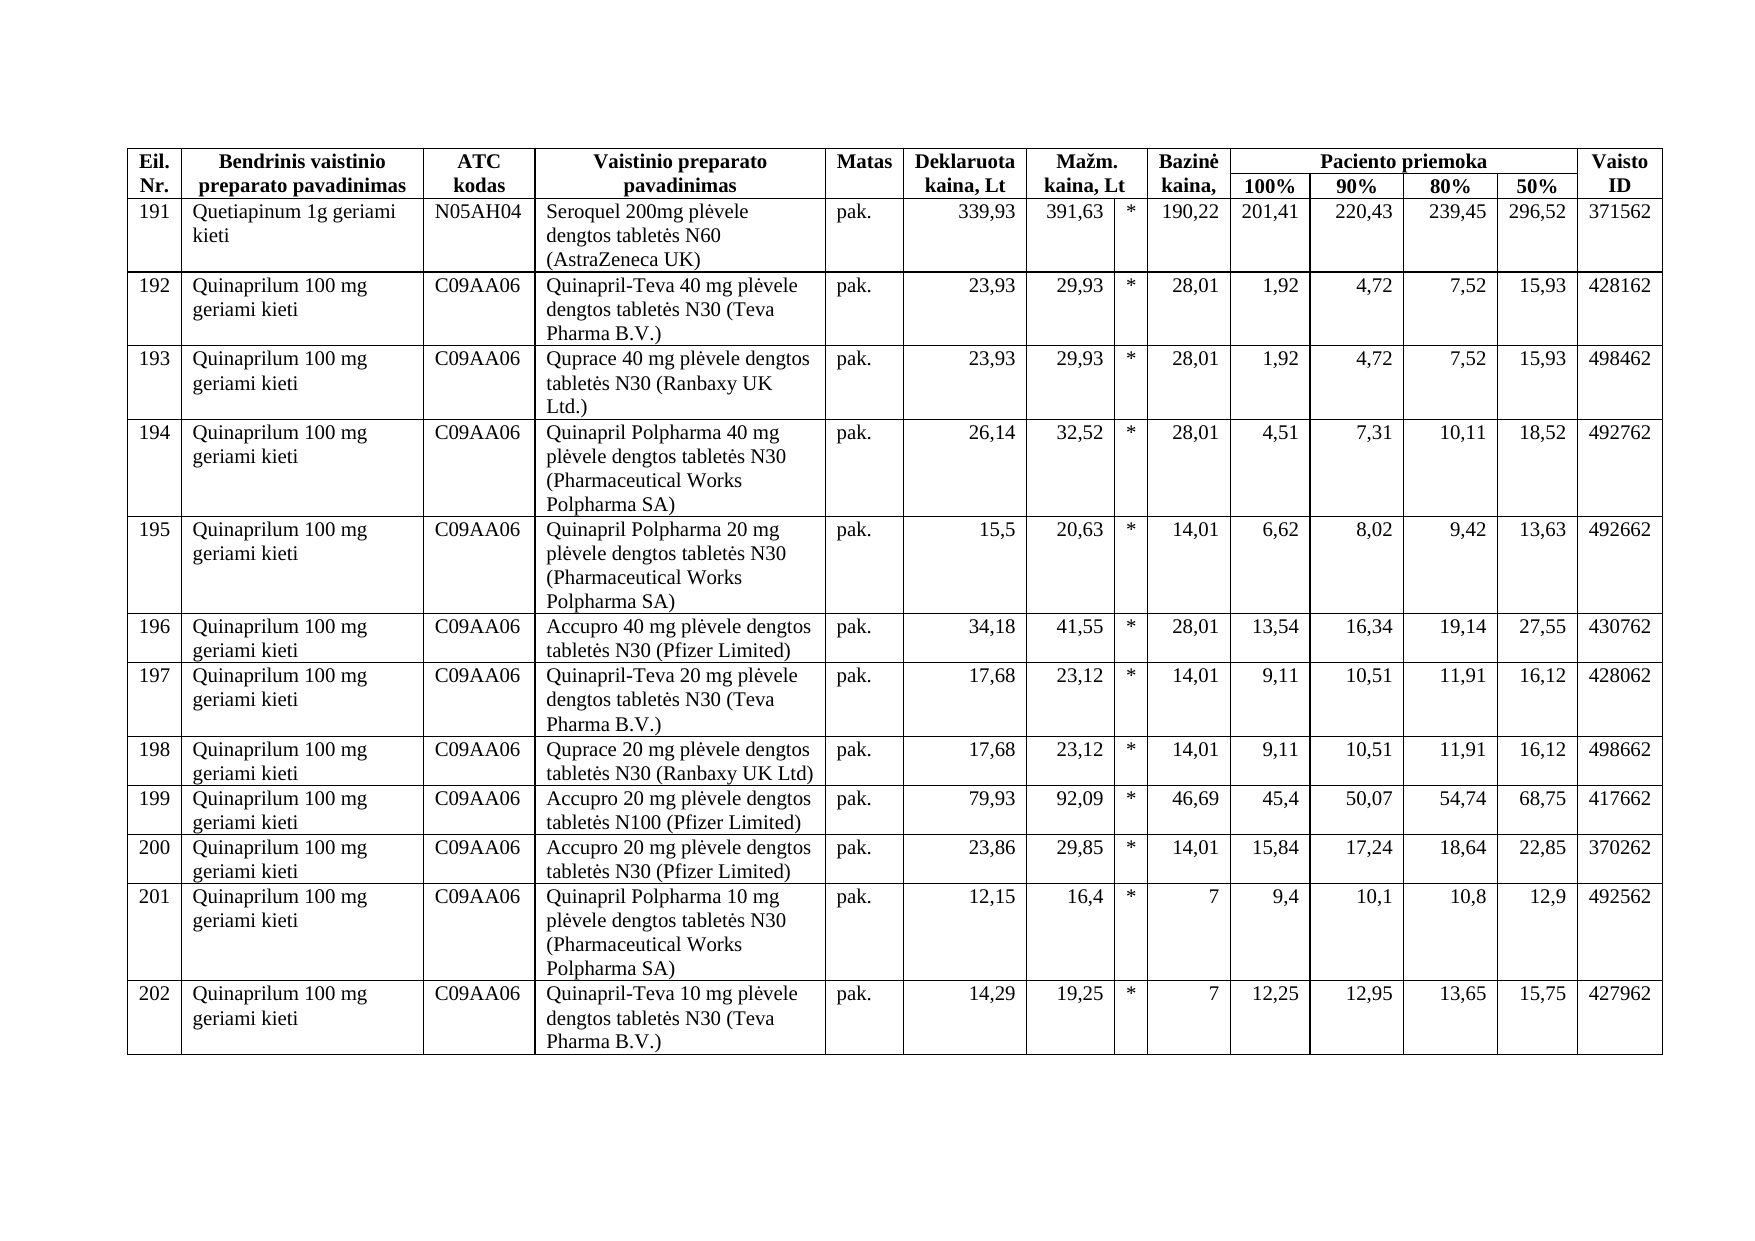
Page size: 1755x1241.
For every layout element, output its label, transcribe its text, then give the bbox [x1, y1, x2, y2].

table_header Bendrinis vaistinio preparato pavadinimas [182, 149, 423, 198]
table_cell 417662 [1578, 786, 1662, 834]
table_cell C09AA06 [424, 786, 534, 834]
table_cell 10,51 [1311, 737, 1403, 785]
table_cell 428062 [1578, 663, 1662, 736]
table_cell Quinapril Polpharma 40 mg plėvele dengtos tabletės N30 (Pharmaceutical Works Polpharma SA) [536, 420, 825, 516]
table_cell 10,8 [1404, 884, 1497, 980]
table_cell Quinapril-Teva 20 mg plėvele dengtos tabletės N30 (Teva Pharma B.V.) [536, 663, 825, 736]
table_cell 27,55 [1498, 614, 1577, 662]
table_cell 13,65 [1404, 981, 1497, 1053]
table_cell 7 [1148, 884, 1230, 980]
table_cell Quinapril-Teva 10 mg plėvele dengtos tabletės N30 (Teva Pharma B.V.) [536, 981, 825, 1053]
table_cell 26,14 [904, 420, 1026, 516]
table_cell pak. [826, 517, 903, 613]
table_cell pak. [826, 663, 903, 736]
table_cell 191 [128, 199, 181, 271]
table_cell 201,41 [1231, 199, 1309, 271]
table_cell * [1115, 517, 1147, 613]
table_cell 15,93 [1498, 273, 1577, 345]
table_cell 28,01 [1148, 420, 1230, 516]
table_cell * [1115, 420, 1147, 516]
table_cell 192 [128, 273, 181, 345]
table_cell 14,29 [904, 981, 1026, 1053]
table_header ATC kodas [424, 149, 534, 198]
table_cell 17,68 [904, 663, 1026, 736]
table_cell 296,52 [1498, 199, 1577, 271]
table_cell 28,01 [1148, 273, 1230, 345]
table_cell C09AA06 [424, 835, 534, 883]
table_cell 9,4 [1231, 884, 1309, 980]
table_cell C09AA06 [424, 663, 534, 736]
table_cell C09AA06 [424, 884, 534, 980]
table_cell Quetiapinum 1g geriami kieti [182, 199, 423, 271]
table_cell Quinapril Polpharma 20 mg plėvele dengtos tabletės N30 (Pharmaceutical Works Polpharma SA) [536, 517, 825, 613]
table_cell * [1115, 737, 1147, 785]
table_header Eil. Nr. [128, 149, 181, 198]
table_cell 10,51 [1311, 663, 1403, 736]
table_cell 7,31 [1311, 420, 1403, 516]
table_cell 12,25 [1231, 981, 1309, 1053]
table_cell 29,93 [1027, 346, 1114, 418]
table_cell 193 [128, 346, 181, 418]
table_cell * [1115, 835, 1147, 883]
table_cell 8,02 [1311, 517, 1403, 613]
table_cell 20,63 [1027, 517, 1114, 613]
table_cell pak. [826, 420, 903, 516]
table_cell Quinaprilum 100 mg geriami kieti [182, 981, 423, 1053]
table_cell 370262 [1578, 835, 1662, 883]
table_cell 15,75 [1498, 981, 1577, 1053]
table_cell 23,12 [1027, 737, 1114, 785]
table_cell 10,1 [1311, 884, 1403, 980]
table_cell 13,54 [1231, 614, 1309, 662]
table_cell pak. [826, 786, 903, 834]
table_cell 50% [1498, 174, 1577, 198]
table_cell Quinaprilum 100 mg geriami kieti [182, 737, 423, 785]
table_cell 29,93 [1027, 273, 1114, 345]
table_cell 80% [1404, 174, 1497, 198]
table_cell 46,69 [1148, 786, 1230, 834]
table_cell 16,4 [1027, 884, 1114, 980]
table_cell 492562 [1578, 884, 1662, 980]
table_cell * [1115, 614, 1147, 662]
table_cell 11,91 [1404, 737, 1497, 785]
table_cell 339,93 [904, 199, 1026, 271]
table_cell 28,01 [1148, 614, 1230, 662]
table_cell 202 [128, 981, 181, 1053]
table_cell 14,01 [1148, 663, 1230, 736]
table_cell Accupro 20 mg plėvele dengtos tabletės N30 (Pfizer Limited) [536, 835, 825, 883]
table_cell 14,01 [1148, 737, 1230, 785]
table_cell 54,74 [1404, 786, 1497, 834]
table_cell 492762 [1578, 420, 1662, 516]
table_header Bazinė kaina, Lt [1148, 149, 1230, 198]
table_cell 428162 [1578, 273, 1662, 345]
table_cell Quinaprilum 100 mg geriami kieti [182, 786, 423, 834]
table_cell 90% [1311, 174, 1403, 198]
table_cell Quinaprilum 100 mg geriami kieti [182, 273, 423, 345]
table_cell 41,55 [1027, 614, 1114, 662]
table_cell 9,11 [1231, 663, 1309, 736]
table_cell 12,95 [1311, 981, 1403, 1053]
table_cell 32,52 [1027, 420, 1114, 516]
table_header Paciento priemoka [1231, 149, 1577, 173]
table_cell Quinaprilum 100 mg geriami kieti [182, 517, 423, 613]
table_cell 16,12 [1498, 737, 1577, 785]
table_cell 10,11 [1404, 420, 1497, 516]
table_cell 9,11 [1231, 737, 1309, 785]
table_cell 18,64 [1404, 835, 1497, 883]
table_cell Accupro 40 mg plėvele dengtos tabletės N30 (Pfizer Limited) [536, 614, 825, 662]
table_cell 1,92 [1231, 346, 1309, 418]
table_cell pak. [826, 835, 903, 883]
table_cell 14,01 [1148, 517, 1230, 613]
table_cell 23,93 [904, 273, 1026, 345]
table_cell 7 [1148, 981, 1230, 1053]
table_cell 498462 [1578, 346, 1662, 418]
table_cell * [1115, 786, 1147, 834]
table_cell 28,01 [1148, 346, 1230, 418]
table_cell * [1115, 884, 1147, 980]
table_cell 7,52 [1404, 346, 1497, 418]
table_cell pak. [826, 199, 903, 271]
table_cell C09AA06 [424, 420, 534, 516]
table_cell 16,12 [1498, 663, 1577, 736]
table_cell pak. [826, 737, 903, 785]
table_cell pak. [826, 346, 903, 418]
table_cell Accupro 20 mg plėvele dengtos tabletės N100 (Pfizer Limited) [536, 786, 825, 834]
table_cell 427962 [1578, 981, 1662, 1053]
table_cell 198 [128, 737, 181, 785]
table_header Matas [826, 149, 903, 198]
table_cell 92,09 [1027, 786, 1114, 834]
table_cell 12,15 [904, 884, 1026, 980]
table_cell 190,22 [1148, 199, 1230, 271]
table_cell C09AA06 [424, 273, 534, 345]
table_cell 23,86 [904, 835, 1026, 883]
table_cell C09AA06 [424, 981, 534, 1053]
table_cell 197 [128, 663, 181, 736]
table_cell 22,85 [1498, 835, 1577, 883]
table_cell Quinaprilum 100 mg geriami kieti [182, 663, 423, 736]
table_cell 79,93 [904, 786, 1026, 834]
table_cell 201 [128, 884, 181, 980]
table_cell Quprace 20 mg plėvele dengtos tabletės N30 (Ranbaxy UK Ltd) [536, 737, 825, 785]
table_header Vaisto ID [1578, 149, 1662, 198]
table_cell 194 [128, 420, 181, 516]
table_cell 17,24 [1311, 835, 1403, 883]
table_cell 17,68 [904, 737, 1026, 785]
table_cell 7,52 [1404, 273, 1497, 345]
table_cell 1,92 [1231, 273, 1309, 345]
table_cell 199 [128, 786, 181, 834]
table_cell 19,14 [1404, 614, 1497, 662]
table_cell 23,12 [1027, 663, 1114, 736]
table_cell 34,18 [904, 614, 1026, 662]
table_header Mažm. kaina, Lt [1027, 149, 1147, 198]
table_cell Quprace 40 mg plėvele dengtos tabletės N30 (Ranbaxy UK Ltd.) [536, 346, 825, 418]
table_cell Seroquel 200mg plėvele dengtos tabletės N60 (AstraZeneca UK) [536, 199, 825, 271]
table_cell C09AA06 [424, 614, 534, 662]
table_cell 430762 [1578, 614, 1662, 662]
table_cell Quinapril Polpharma 10 mg plėvele dengtos tabletės N30 (Pharmaceutical Works Polpharma SA) [536, 884, 825, 980]
table_cell 18,52 [1498, 420, 1577, 516]
table_header Deklaruota kaina, Lt [904, 149, 1026, 198]
table_cell 220,43 [1311, 199, 1403, 271]
table_cell 11,91 [1404, 663, 1497, 736]
table_cell pak. [826, 981, 903, 1053]
table_cell 196 [128, 614, 181, 662]
table_cell N05AH04 [424, 199, 534, 271]
table_cell 100% [1231, 174, 1309, 198]
table_cell 4,72 [1311, 273, 1403, 345]
table_cell pak. [826, 273, 903, 345]
table_cell * [1115, 273, 1147, 345]
table_cell 4,72 [1311, 346, 1403, 418]
table_cell 498662 [1578, 737, 1662, 785]
table_cell Quinaprilum 100 mg geriami kieti [182, 420, 423, 516]
table_cell 15,84 [1231, 835, 1309, 883]
table_cell C09AA06 [424, 737, 534, 785]
table_cell * [1115, 981, 1147, 1053]
table_cell Quinapril-Teva 40 mg plėvele dengtos tabletės N30 (Teva Pharma B.V.) [536, 273, 825, 345]
table_cell 14,01 [1148, 835, 1230, 883]
table_cell * [1115, 663, 1147, 736]
table_cell 12,9 [1498, 884, 1577, 980]
table_cell * [1115, 346, 1147, 418]
table_cell Quinaprilum 100 mg geriami kieti [182, 346, 423, 418]
table_header Vaistinio preparato pavadinimas [536, 149, 825, 198]
table_cell Quinaprilum 100 mg geriami kieti [182, 884, 423, 980]
table_cell 195 [128, 517, 181, 613]
table_cell 492662 [1578, 517, 1662, 613]
table_cell 4,51 [1231, 420, 1309, 516]
table_cell C09AA06 [424, 346, 534, 418]
table_cell * [1115, 199, 1147, 271]
table_cell 9,42 [1404, 517, 1497, 613]
table_cell 45,4 [1231, 786, 1309, 834]
table_cell Quinaprilum 100 mg geriami kieti [182, 614, 423, 662]
table_cell 29,85 [1027, 835, 1114, 883]
table_cell 15,5 [904, 517, 1026, 613]
table_cell 239,45 [1404, 199, 1497, 271]
table_cell 15,93 [1498, 346, 1577, 418]
table_cell pak. [826, 884, 903, 980]
table_cell 68,75 [1498, 786, 1577, 834]
table_cell 6,62 [1231, 517, 1309, 613]
table_cell 16,34 [1311, 614, 1403, 662]
table_cell pak. [826, 614, 903, 662]
table_cell 23,93 [904, 346, 1026, 418]
table_cell Quinaprilum 100 mg geriami kieti [182, 835, 423, 883]
table_cell 200 [128, 835, 181, 883]
table_cell 50,07 [1311, 786, 1403, 834]
table_cell 371562 [1578, 199, 1662, 271]
table_cell 19,25 [1027, 981, 1114, 1053]
table_cell C09AA06 [424, 517, 534, 613]
table_cell 391,63 [1027, 199, 1114, 271]
table_cell 13,63 [1498, 517, 1577, 613]
